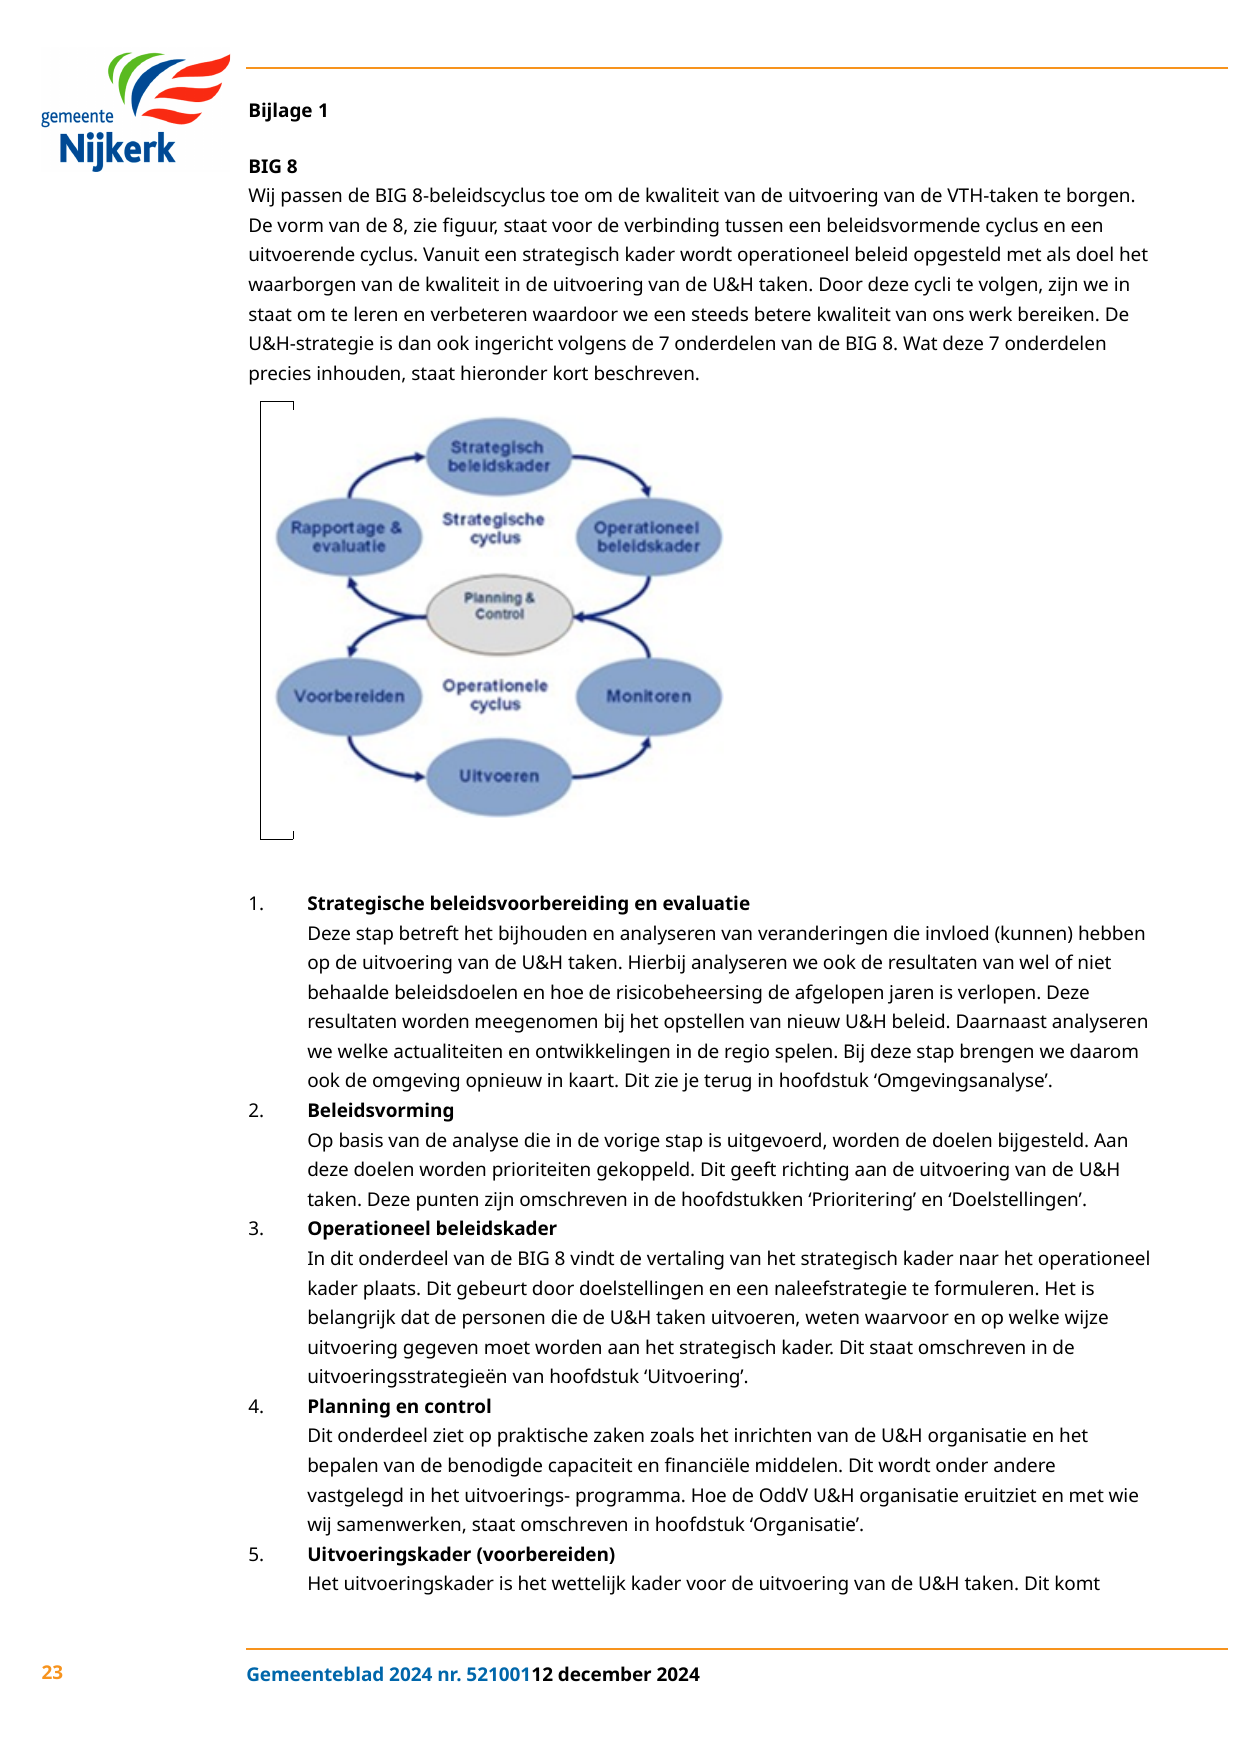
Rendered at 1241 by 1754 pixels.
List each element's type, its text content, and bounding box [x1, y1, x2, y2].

list Deze stap betreft het bijhouden en analyseren van veranderingen die invloed (kunnen) hebben op de uitvoering van de U&H taken. Hierbij analyseren we ook de resultaten van wel of niet behaalde beleidsdoelen en hoe de risicobeheersing de afgelopen jaren is verlopen. Deze resultaten worden meegenomen bij het opstellen van nieuw U&H beleid. Daarnaast analyseren we welke actualiteiten en ontwikkelingen in de regio spelen. Bij deze stap brengen we daarom ook de omgeving opnieuw in kaart. Dit zie je terug in hoofdstuk ‘Omgevingsanalyse’. [248, 920, 1152, 1093]
text BIG 8 [248, 153, 1152, 179]
text Wij passen de BIG 8-beleidscyclus toe om de kwaliteit van de uitvoering van de VTH-taken te borgen. De vorm van de 8, zie figuur, staat voor de verbinding tussen een beleidsvormende cyclus en een uitvoerende cyclus. Vanuit een strategisch kader wordt operationeel beleid opgesteld met als doel het waarborgen van de kwaliteit in de uitvoering van de U&H taken. Door deze cycli te volgen, zijn we in staat om te leren en verbeteren waardoor we een steeds betere kwaliteit van ons werk bereiken. De U&H-strategie is dan ook ingericht volgens de 7 onderdelen van de BIG 8. Wat deze 7 onderdelen precies inhouden, staat hieronder kort beschreven. [248, 182, 1152, 386]
text Bijlage 1 [248, 95, 1152, 123]
list Beleidsvorming [248, 1097, 1152, 1123]
picture [268, 410, 742, 831]
list Planning en control [248, 1393, 1152, 1419]
list Operationeel beleidskader [248, 1216, 1152, 1241]
list Strategische beleidsvoorbereiding en evaluatie [248, 890, 1152, 916]
list Uitvoeringskader (voorbereiden) [248, 1541, 1152, 1567]
list Dit onderdeel ziet op praktische zaken zoals het inrichten van de U&H organisatie en het bepalen van de benodigde capaciteit en financiële middelen. Dit wordt onder andere vastgelegd in het uitvoerings- programma. Hoe de OddV U&H organisatie eruitziet en met wie wij samenwerken, staat omschreven in hoofdstuk ‘Organisatie’. [248, 1423, 1152, 1537]
picture [41, 47, 231, 172]
list Het uitvoeringskader is het wettelijk kader voor de uitvoering van de U&H taken. Dit komt [248, 1571, 1152, 1596]
list Op basis van de analyse die in de vorige stap is uitgevoerd, worden de doelen bijgesteld. Aan deze doelen worden prioriteiten gekoppeld. Dit geeft richting aan de uitvoering van de U&H taken. Deze punten zijn omschreven in de hoofdstukken ‘Prioritering’ en ‘Doelstellingen’. [248, 1127, 1152, 1212]
list In dit onderdeel van de BIG 8 vindt de vertaling van het strategisch kader naar het operationeel kader plaats. Dit gebeurt door doelstellingen en een naleefstrategie te formuleren. Het is belangrijk dat de personen die de U&H taken uitvoeren, weten waarvoor en op welke wijze uitvoering gegeven moet worden aan het strategisch kader. Dit staat omschreven in de uitvoeringsstrategieën van hoofdstuk ‘Uitvoering’. [248, 1245, 1152, 1389]
